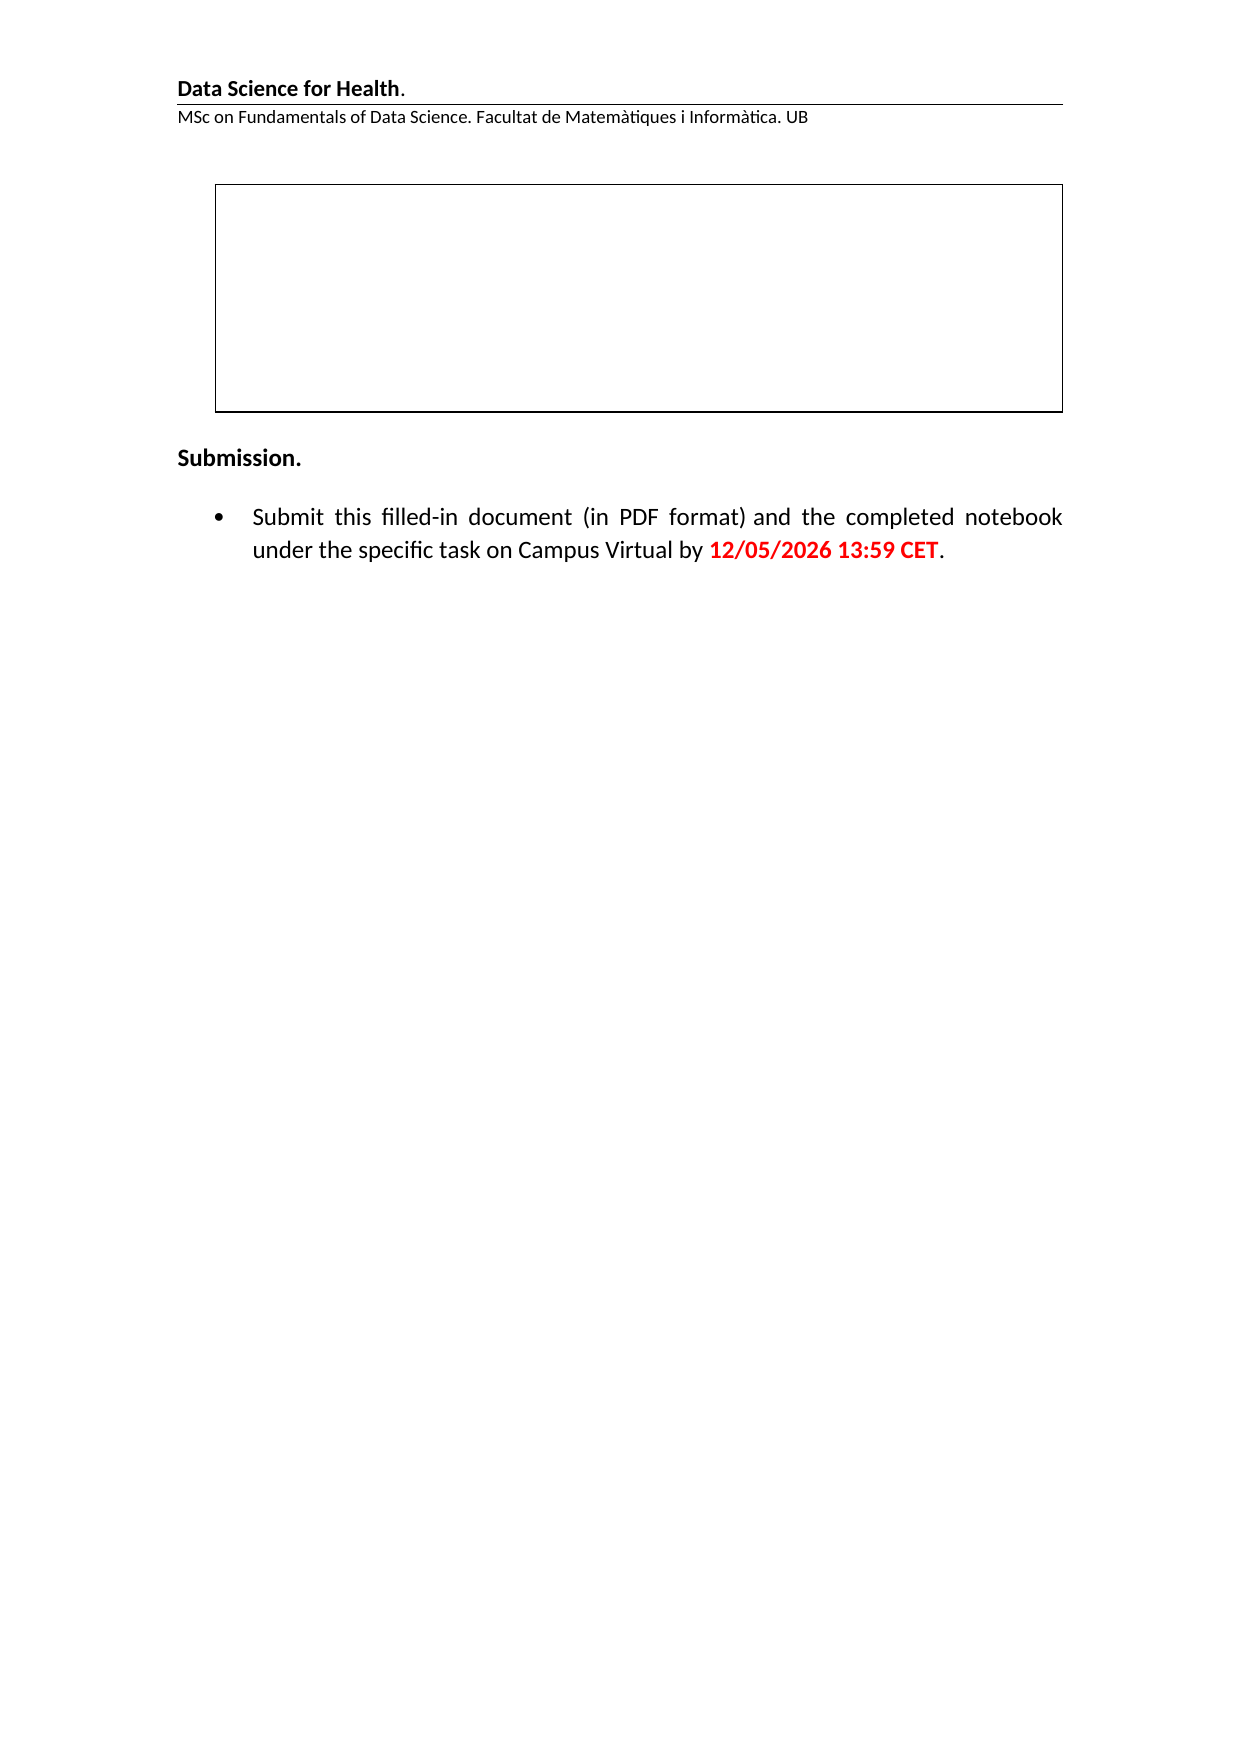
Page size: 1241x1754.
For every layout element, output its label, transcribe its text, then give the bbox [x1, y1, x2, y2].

table_header [216, 185, 1062, 411]
list Submit this filled-in document (in PDF format) and the completed notebook under the specific task on Campus Virtual by 12/05/2026 13:59 CET. [215, 501, 1063, 565]
text Submission. [177, 442, 1063, 472]
